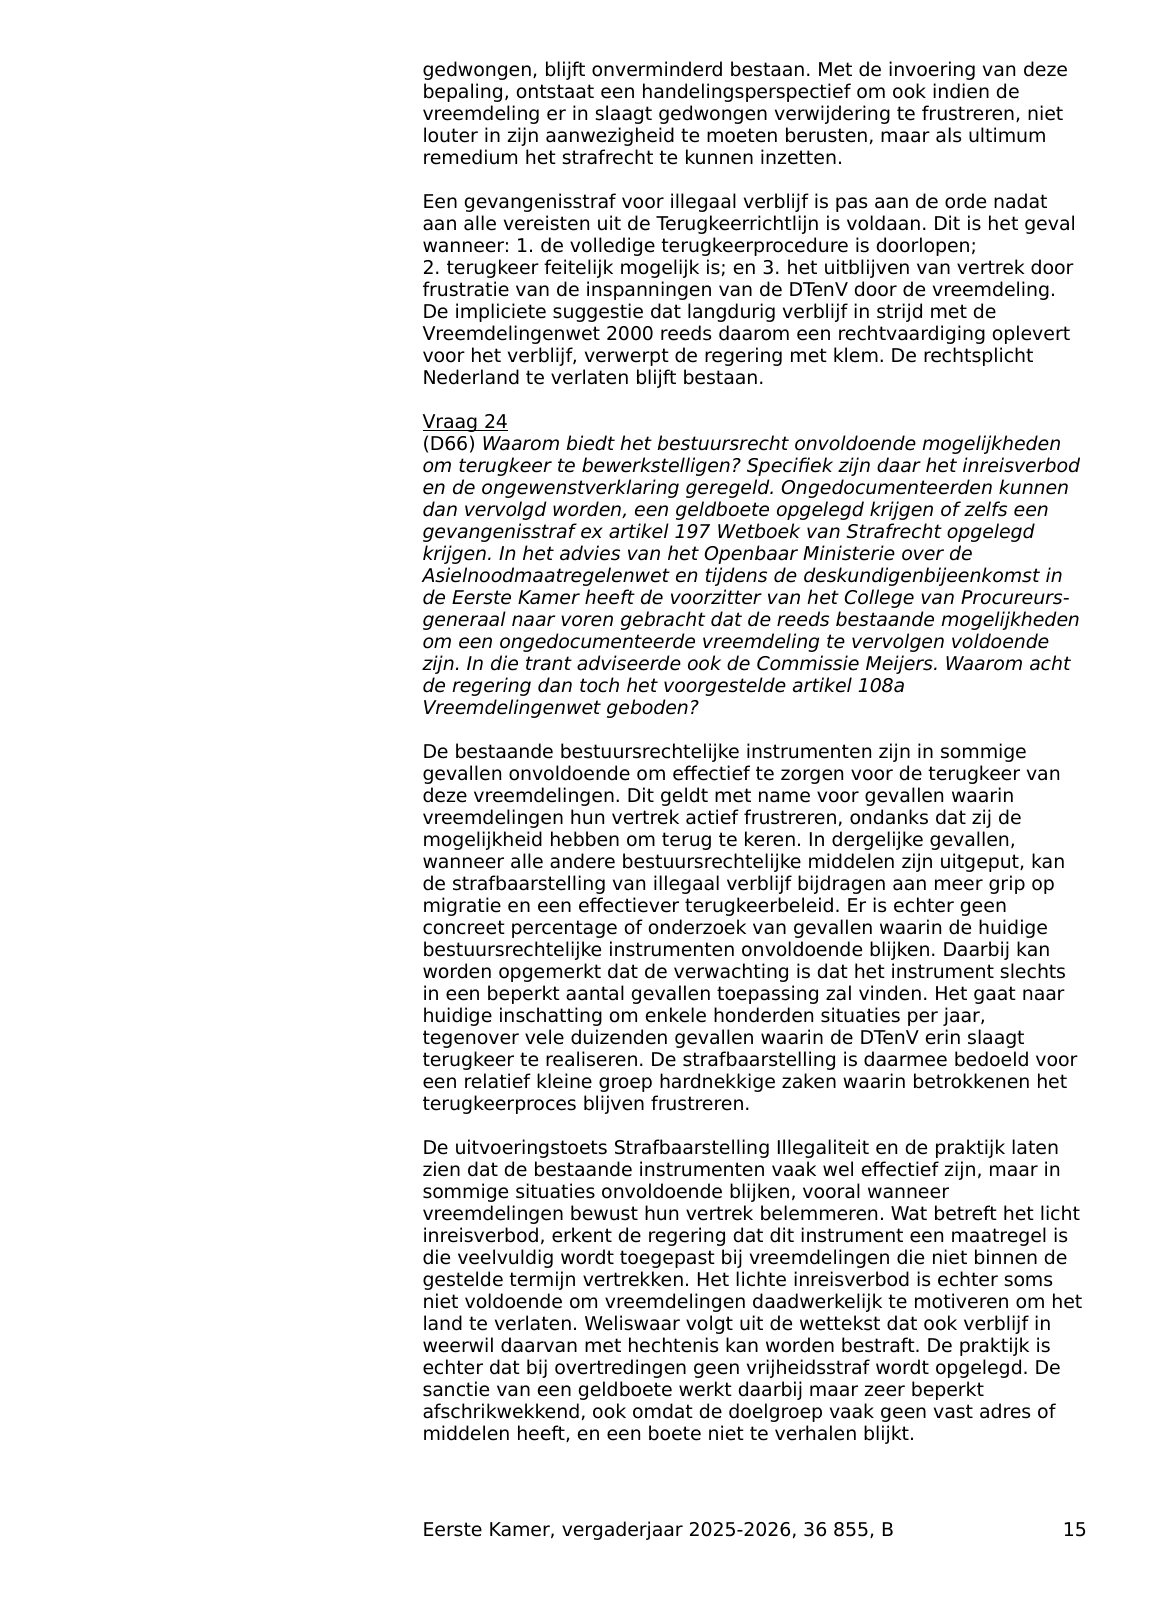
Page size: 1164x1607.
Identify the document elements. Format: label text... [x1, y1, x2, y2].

text Een gevangenisstraf voor illegaal verblijf is pas aan de orde nadat aan alle vereisten uit de Terugkeerrichtlijn is voldaan. Dit is het geval wanneer: 1. de volledige terugkeerprocedure is doorlopen; 2. terugkeer feitelijk mogelijk is; en 3. het uitblijven van vertrek door frustratie van de inspanningen van de DTenV door de vreemdeling. De impliciete suggestie dat langdurig verblijf in strijd met de Vreemdelingenwet 2000 reeds daarom een rechtvaardiging oplevert voor het verblijf, verwerpt de regering met klem. De rechtsplicht Nederland te verlaten blijft bestaan. [422, 191, 1087, 389]
text De uitvoeringstoets Strafbaarstelling Illegaliteit en de praktijk laten zien dat de bestaande instrumenten vaak wel effectief zijn, maar in sommige situaties onvoldoende blijken, vooral wanneer vreemdelingen bewust hun vertrek belemmeren. Wat betreft het licht inreisverbod, erkent de regering dat dit instrument een maatregel is die veelvuldig wordt toegepast bij vreemdelingen die niet binnen de gestelde termijn vertrekken. Het lichte inreisverbod is echter soms niet voldoende om vreemdelingen daadwerkelijk te motiveren om het land te verlaten. Weliswaar volgt uit de wettekst dat ook verblijf in weerwil daarvan met hechtenis kan worden bestraft. De praktijk is echter dat bij overtredingen geen vrijheidsstraf wordt opgelegd. De sanctie van een geldboete werkt daarbij maar zeer beperkt afschrikwekkend, ook omdat de doelgroep vaak geen vast adres of middelen heeft, en een boete niet te verhalen blijkt. [422, 1137, 1087, 1444]
text (D66) Waarom biedt het bestuursrecht onvoldoende mogelijkheden om terugkeer te bewerkstelligen? Specifiek zijn daar het inreisverbod en de ongewenstverklaring geregeld. Ongedocumenteerden kunnen dan vervolgd worden, een geldboete opgelegd krijgen of zelfs een gevangenisstraf ex artikel 197 Wetboek van Strafrecht opgelegd krijgen. In het advies van het Openbaar Ministerie over de Asielnoodmaatregelenwet en tijdens de deskundigenbijeenkomst in de Eerste Kamer heeft de voorzitter van het College van Procureurs-generaal naar voren gebracht dat de reeds bestaande mogelijkheden om een ongedocumenteerde vreemdeling te vervolgen voldoende zijn. In die trant adviseerde ook de Commissie Meijers. Waarom acht de regering dan toch het voorgestelde artikel 108a Vreemdelingenwet geboden? [422, 433, 1087, 719]
text Vraag 24 [422, 411, 1087, 433]
text gedwongen, blijft onverminderd bestaan. Met de invoering van deze bepaling, ontstaat een handelingsperspectief om ook indien de vreemdeling er in slaagt gedwongen verwijdering te frustreren, niet louter in zijn aanwezigheid te moeten berusten, maar als ultimum remedium het strafrecht te kunnen inzetten. [422, 59, 1087, 169]
text De bestaande bestuursrechtelijke instrumenten zijn in sommige gevallen onvoldoende om effectief te zorgen voor de terugkeer van deze vreemdelingen. Dit geldt met name voor gevallen waarin vreemdelingen hun vertrek actief frustreren, ondanks dat zij de mogelijkheid hebben om terug te keren. In dergelijke gevallen, wanneer alle andere bestuursrechtelijke middelen zijn uitgeput, kan de strafbaarstelling van illegaal verblijf bijdragen aan meer grip op migratie en een effectiever terugkeerbeleid. Er is echter geen concreet percentage of onderzoek van gevallen waarin de huidige bestuursrechtelijke instrumenten onvoldoende blijken. Daarbij kan worden opgemerkt dat de verwachting is dat het instrument slechts in een beperkt aantal gevallen toepassing zal vinden. Het gaat naar huidige inschatting om enkele honderden situaties per jaar, tegenover vele duizenden gevallen waarin de DTenV erin slaagt terugkeer te realiseren. De strafbaarstelling is daarmee bedoeld voor een relatief kleine groep hardnekkige zaken waarin betrokkenen het terugkeerproces blijven frustreren. [422, 741, 1087, 1115]
